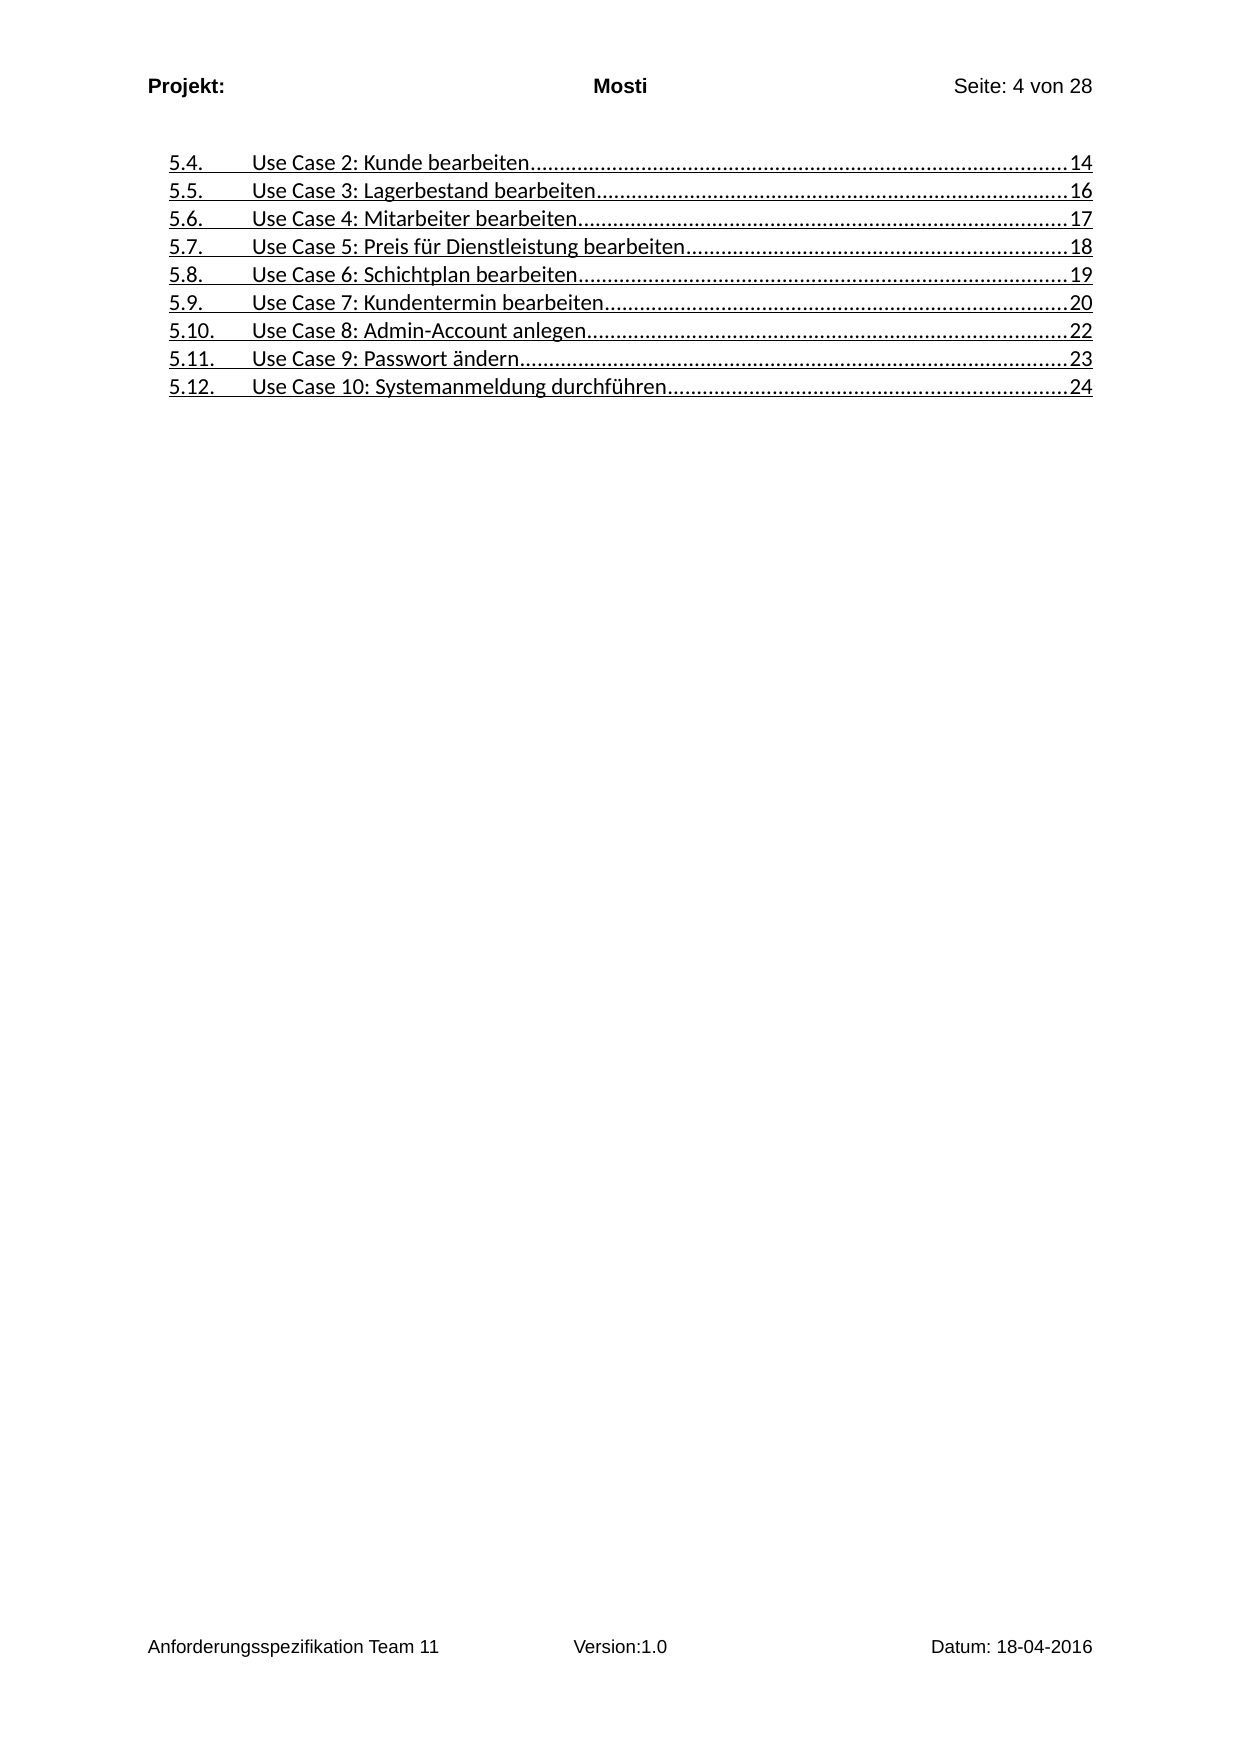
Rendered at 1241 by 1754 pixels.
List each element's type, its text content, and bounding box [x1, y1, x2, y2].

text 5.6. Use Case 4: Mitarbeiter bearbeiten 17 [168, 204, 1092, 228]
text 5.10. Use Case 8: Admin-Account anlegen 22 [168, 316, 1092, 340]
text 5.11. Use Case 9: Passwort ändern 23 [168, 344, 1092, 368]
text 5.5. Use Case 3: Lagerbestand bearbeiten 16 [168, 176, 1092, 200]
text 5.7. Use Case 5: Preis für Dienstleistung bearbeiten 18 [168, 232, 1092, 256]
text 5.4. Use Case 2: Kunde bearbeiten 14 [168, 148, 1092, 172]
text 5.12. Use Case 10: Systemanmeldung durchführen 24 [168, 372, 1092, 396]
text 5.8. Use Case 6: Schichtplan bearbeiten 19 [168, 260, 1092, 284]
text 5.9. Use Case 7: Kundentermin bearbeiten 20 [168, 288, 1092, 312]
